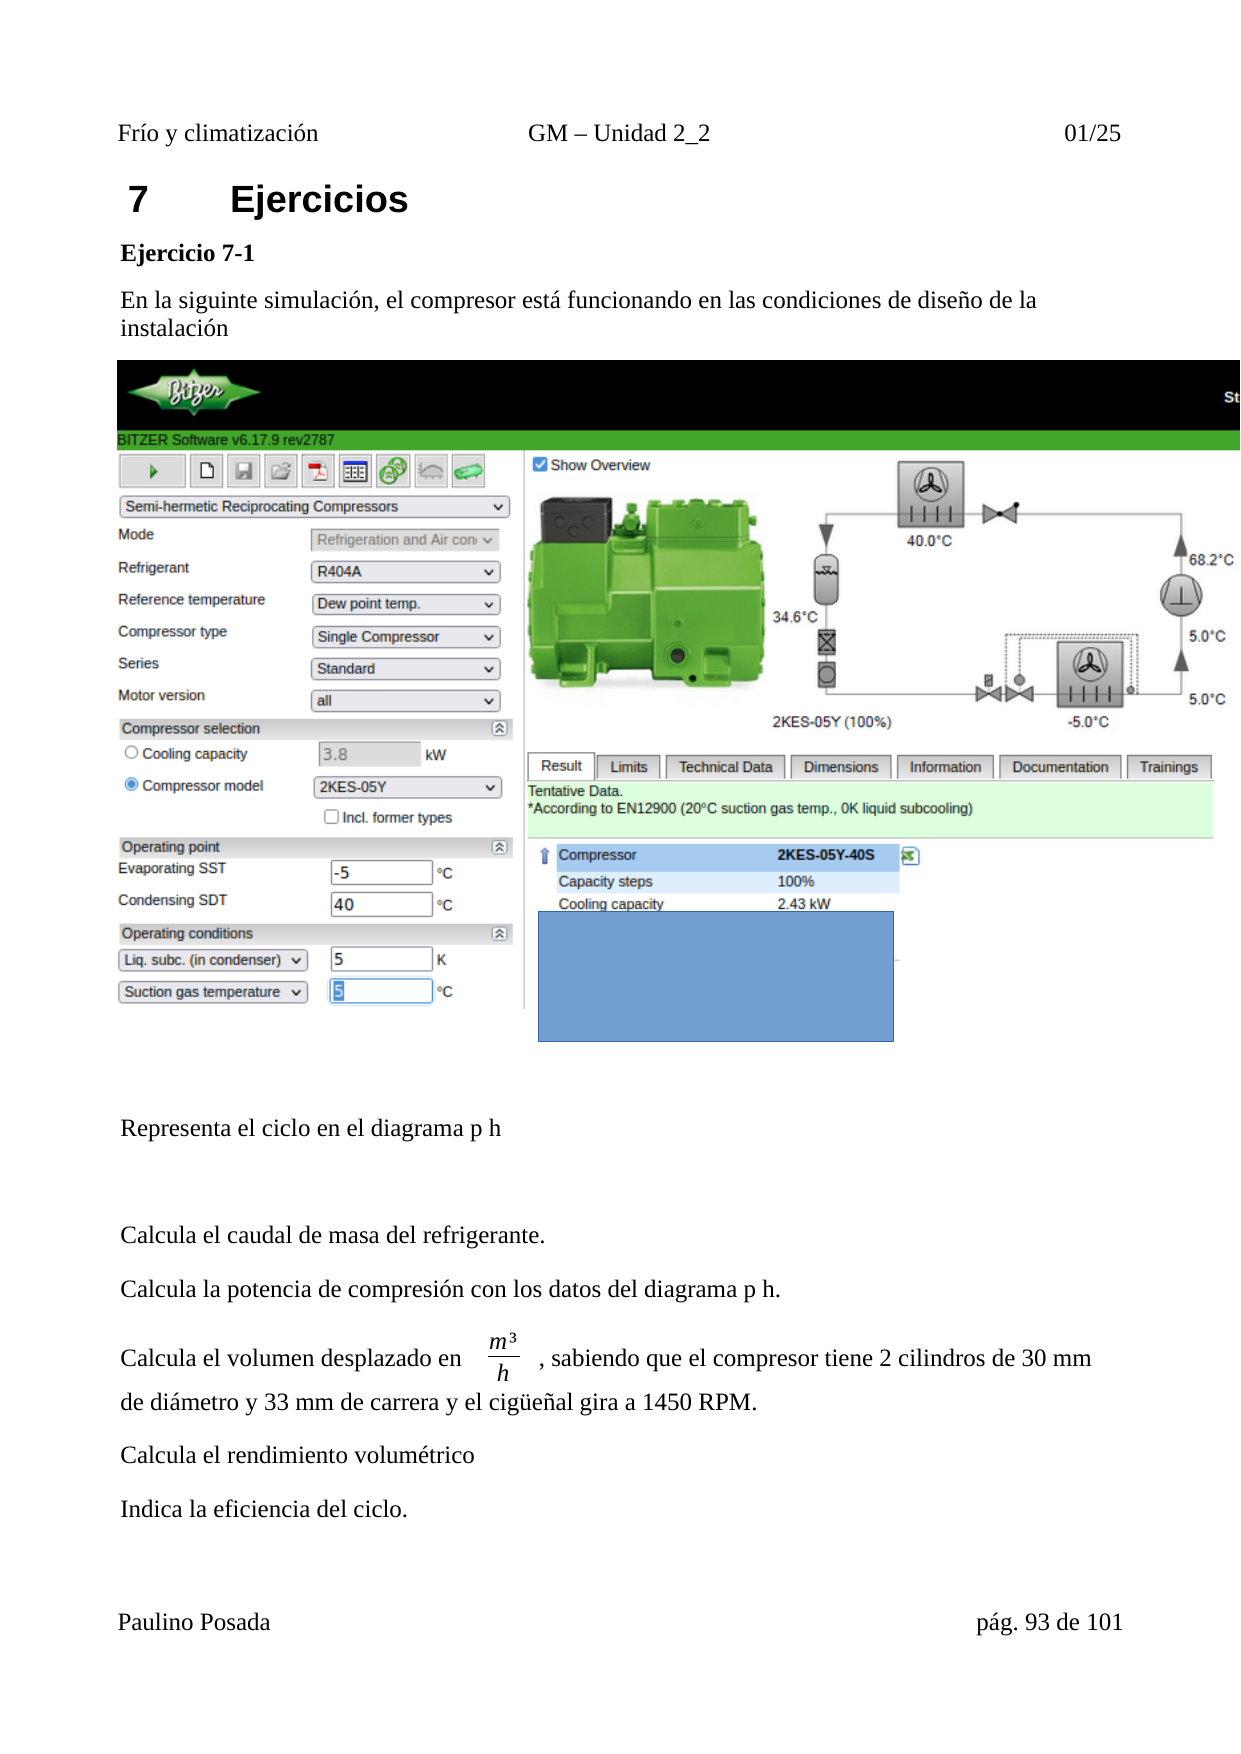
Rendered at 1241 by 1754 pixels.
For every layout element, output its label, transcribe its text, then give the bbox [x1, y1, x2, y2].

text En la siguinte simulación, el compresor está funcionando en las condiciones de diseño de la instalación [120, 285, 1120, 342]
picture [117, 360, 1240, 1009]
text Calcula el volumen desplazado en , sabiendo que el compresor tiene 2 cilindros de 30 mm de diámetro y 33 mm de carrera y el cigüeñal gira a 1450 RPM. [120, 1328, 1120, 1416]
subtitle Ejercicios [117, 176, 1123, 220]
text Calcula la potencia de compresión con los datos del diagrama p h. [120, 1274, 1120, 1303]
text Indica la eficiencia del ciclo. [120, 1494, 1120, 1523]
text Calcula el caudal de masa del refrigerante. [120, 1220, 1120, 1249]
text Calcula el rendimiento volumétrico [120, 1441, 1120, 1469]
text Ejercicio 7-1 [120, 238, 1120, 267]
text Representa el ciclo en el diagrama p h [120, 1113, 1120, 1142]
